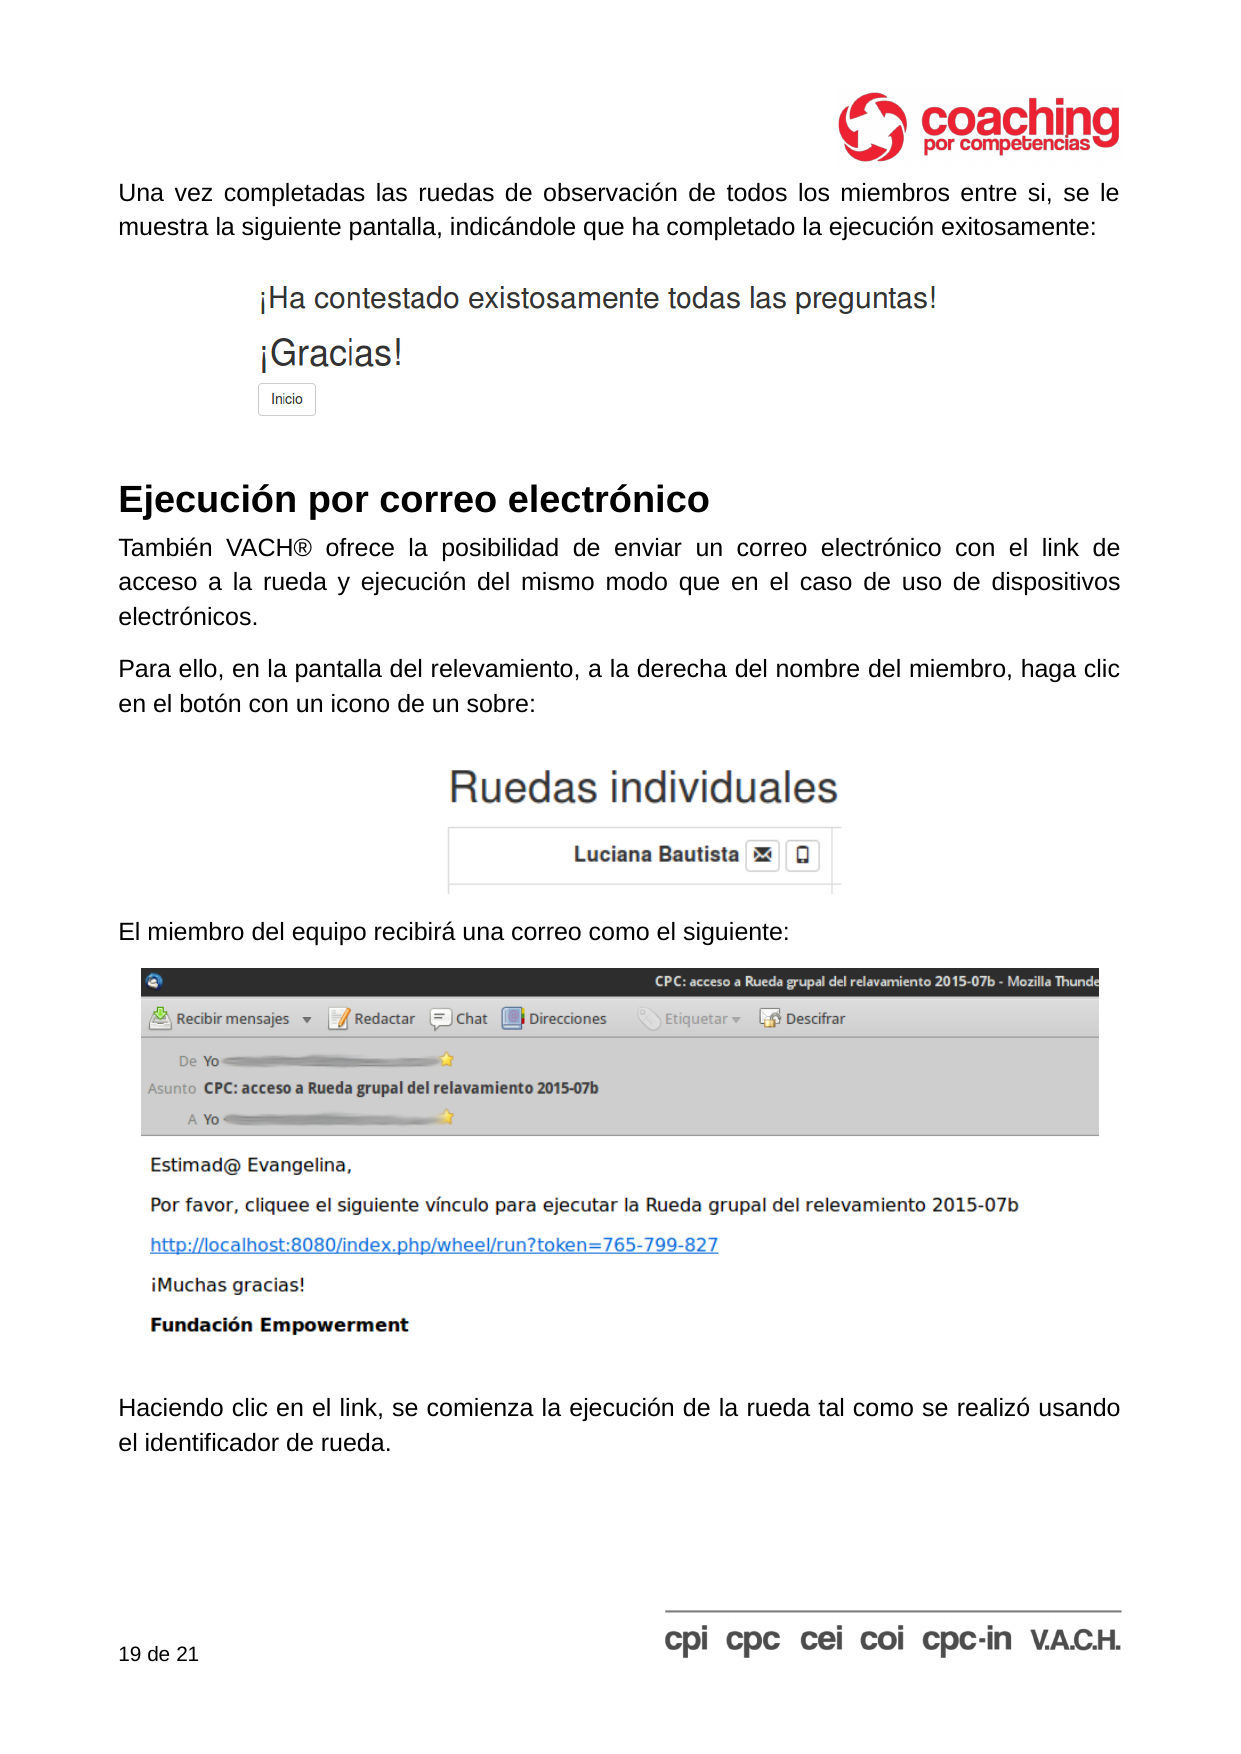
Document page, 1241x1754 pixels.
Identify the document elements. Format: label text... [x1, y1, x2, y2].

picture [141, 968, 1099, 1370]
picture [216, 264, 1024, 272]
text Haciendo clic en el link, se comienza la ejecución de la rueda tal como se realizó usando el identificador de rueda. [118, 1393, 1122, 1456]
text También VACH® ofrece la posibilidad de enviar un correo electrónico con el link de acceso a la rueda y ejecución del mismo modo que en el caso de uso de dispositivos electrónicos. [118, 533, 1122, 631]
picture [834, 88, 1123, 166]
text El miembro del equipo recibirá una correo como el siguiente: [118, 917, 1122, 945]
text Una vez completadas las ruedas de observación de todos los miembros entre si, se le muestra la siguiente pantalla, indicándole que ha completado la ejecución exitosamente: [118, 177, 1122, 241]
picture [661, 1609, 1123, 1661]
text Para ello, en la pantalla del relevamiento, a la derecha del nombre del miembro, haga clic en el botón con un icono de un sobre: [118, 654, 1122, 717]
subtitle Ejecución por correo electrónico [118, 477, 1122, 520]
